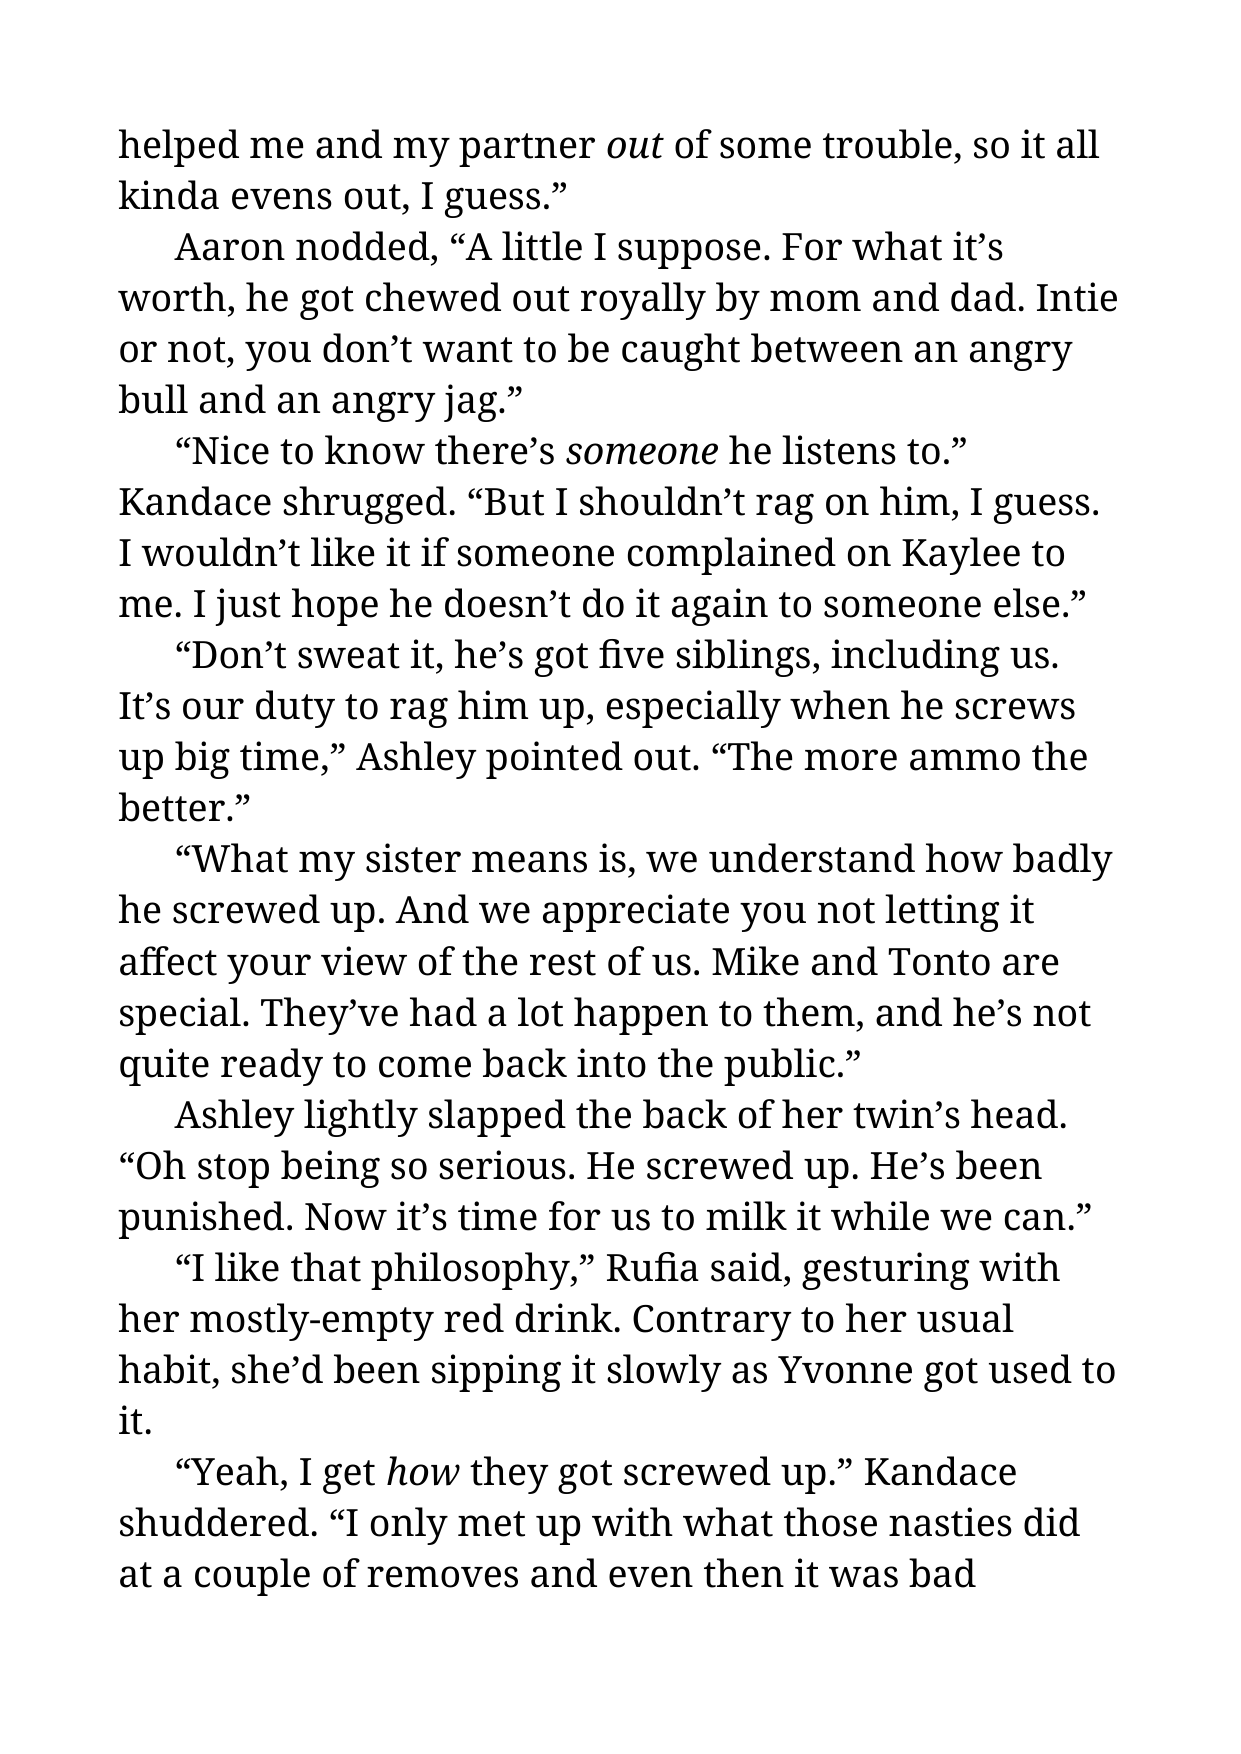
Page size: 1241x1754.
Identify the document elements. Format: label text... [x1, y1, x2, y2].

text helped me and my partner out of some trouble, so it all kinda evens out, I guess.” [118, 118, 1122, 220]
text “What my sister means is, we understand how badly he screwed up. And we appreciate you not letting it affect your view of the rest of us. Mike and Tonto are special. They’ve had a lot happen to them, and he’s not quite ready to come back into the public.” [118, 833, 1122, 1088]
text Ashley lightly slapped the back of her twin’s head. “Oh stop being so serious. He screwed up. He’s been punished. Now it’s time for us to milk it while we can.” [118, 1088, 1122, 1241]
text Aaron nodded, “A little I suppose. For what it’s worth, he got chewed out royally by mom and dad. Intie or not, you don’t want to be caught between an angry bull and an angry jag.” [118, 220, 1122, 424]
text “Don’t sweat it, he’s got five siblings, including us. It’s our duty to rag him up, especially when he screws up big time,” Ashley pointed out. “The more ammo the better.” [118, 628, 1122, 833]
text “Yeah, I get how they got screwed up.” Kandace shuddered. “I only met up with what those nasties did at a couple of removes and even then it was bad [118, 1445, 1122, 1598]
text “I like that philosophy,” Rufia said, gesturing with her mostly-empty red drink. Contrary to her usual habit, she’d been sipping it slowly as Yvonne got used to it. [118, 1241, 1122, 1445]
text “Nice to know there’s someone he listens to.” Kandace shrugged. “But I shouldn’t rag on him, I guess. I wouldn’t like it if someone complained on Kaylee to me. I just hope he doesn’t do it again to someone else.” [118, 424, 1122, 628]
